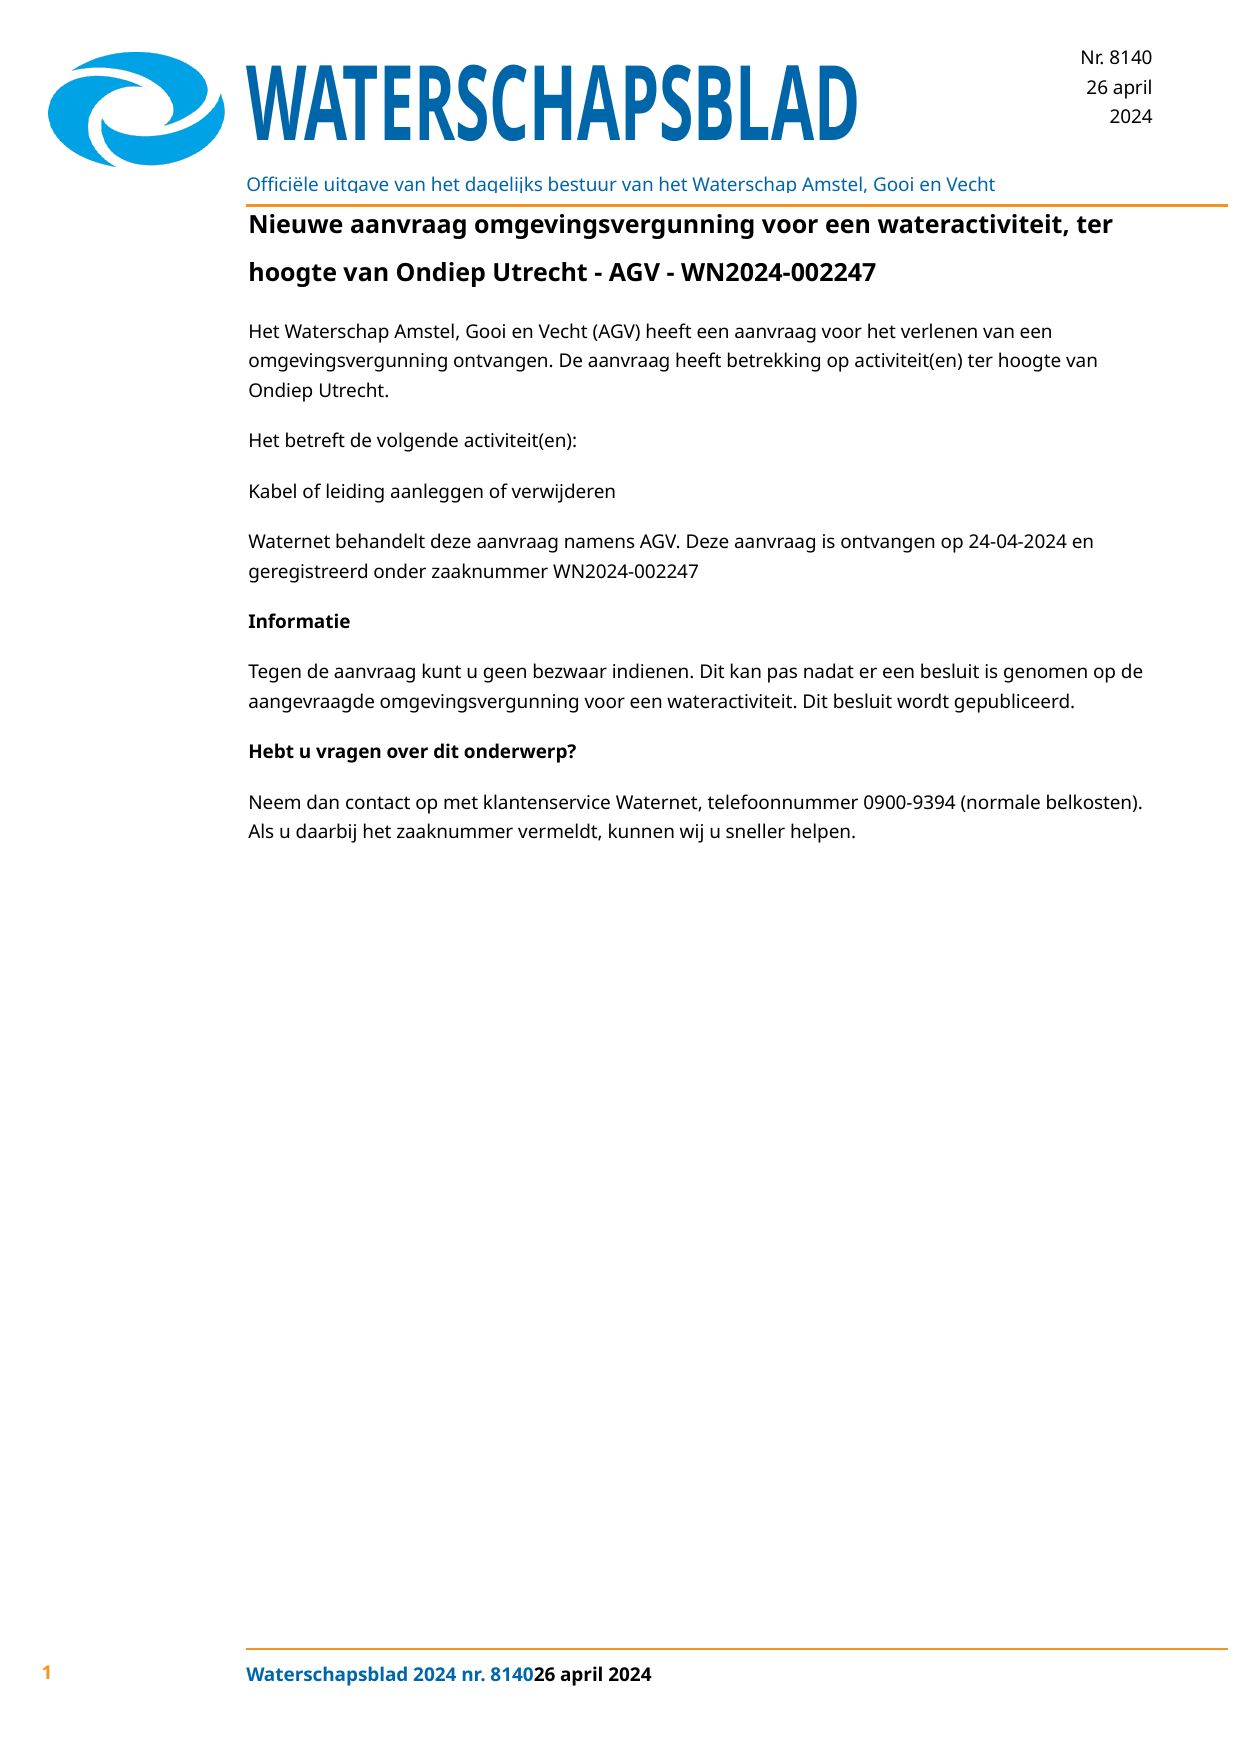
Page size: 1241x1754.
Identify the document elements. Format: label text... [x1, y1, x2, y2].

text Informatie [248, 608, 1152, 634]
text Hebt u vragen over dit onderwerp? [248, 739, 1152, 764]
text Waternet behandelt deze aanvraag namens AGV. Deze aanvraag is ontvangen op 24-04-2024 en geregistreerd onder zaaknummer WN2024-002247 [248, 528, 1152, 584]
text Neem dan contact op met klantenservice Waternet, telefoonnummer 0900-9394 (normale belkosten). Als u daarbij het zaaknummer vermeldt, kunnen wij u sneller helpen. [248, 789, 1152, 844]
text Het Waterschap Amstel, Gooi en Vecht (AGV) heeft een aanvraag voor het verlenen van een omgevingsvergunning ontvangen. De aanvraag heeft betrekking op activiteit(en) ter hoogte van Ondiep Utrecht. [248, 318, 1152, 403]
text Nieuwe aanvraag omgevingsvergunning voor een wateractiviteit, ter hoogte van Ondiep Utrecht - AGV - WN2024-002247 [248, 207, 1152, 288]
text Het betreft de volgende activiteit(en): [248, 427, 1152, 453]
picture [41, 47, 231, 172]
text Tegen de aanvraag kunt u geen bezwaar indienen. Dit kan pas nadat er een besluit is genomen op de aangevraagde omgevingsvergunning voor een wateractiviteit. Dit besluit wordt gepubliceerd. [248, 659, 1152, 714]
text Kabel of leiding aanleggen of verwijderen [248, 478, 1152, 504]
